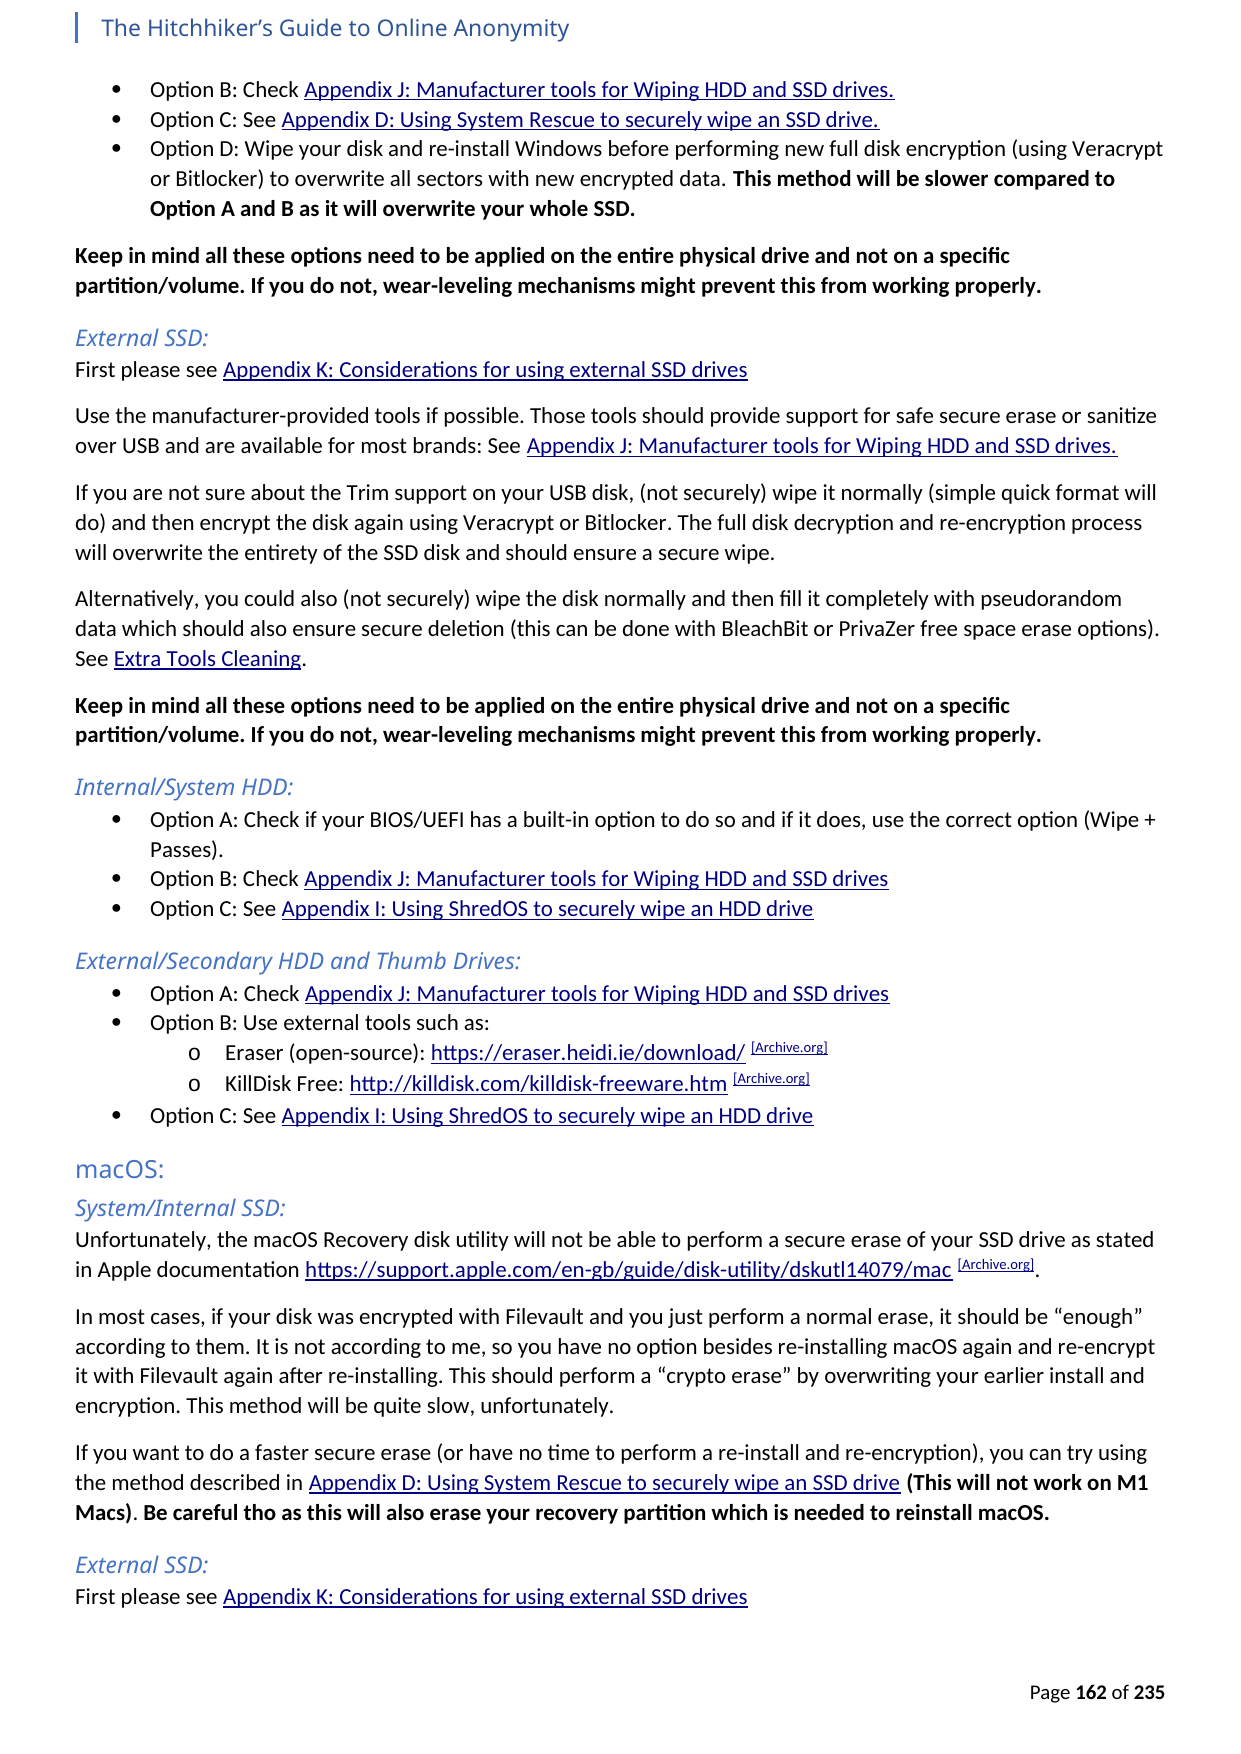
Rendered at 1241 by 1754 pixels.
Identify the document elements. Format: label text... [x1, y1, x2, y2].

text Unfortunately, the macOS Recovery disk utility will not be able to perform a secure erase of your SSD drive as stated in Apple documentation https://support.apple.com/en-gb/guide/disk-utility/dskutl14079/mac [Archive.org]. [75, 1225, 1165, 1283]
list Option B: Use external tools such as: [112, 1008, 1165, 1037]
list Option A: Check if your BIOS/UEFI has a built-in option to do so and if it does, use the correct option (Wipe + Passes). [112, 805, 1165, 863]
subtitle macOS: [75, 1151, 1165, 1186]
subtitle External SSD: [75, 1549, 1165, 1580]
text Use the manufacturer-provided tools if possible. Those tools should provide support for safe secure erase or sanitize over USB and are available for most brands: See Appendix J: Manufacturer tools for Wiping HDD and SSD drives. [75, 402, 1165, 459]
list KillDisk Free: http://killdisk.com/killdisk-freeware.htm [Archive.org] [187, 1069, 1165, 1099]
text Keep in mind all these options need to be applied on the entire physical drive and not on a specific partition/volume. If you do not, wear-leveling mechanisms might prevent this from working properly. [75, 241, 1165, 299]
text Keep in mind all these options need to be applied on the entire physical drive and not on a specific partition/volume. If you do not, wear-leveling mechanisms might prevent this from working properly. [75, 691, 1165, 749]
subtitle Internal/System HDD: [75, 771, 1165, 803]
text Alternatively, you could also (not securely) wipe the disk normally and then fill it completely with pseudorandom data which should also ensure secure deletion (this can be done with BleachBit or PrivaZer free space erase options). See Extra Tools Cleaning. [75, 584, 1165, 672]
text First please see Appendix K: Considerations for using external SSD drives [75, 1582, 1165, 1610]
subtitle System/Internal SSD: [75, 1192, 1165, 1223]
list Option B: Check Appendix J: Manufacturer tools for Wiping HDD and SSD drives [112, 864, 1165, 893]
subtitle External SSD: [75, 322, 1165, 353]
list Option A: Check Appendix J: Manufacturer tools for Wiping HDD and SSD drives [112, 979, 1165, 1007]
text If you are not sure about the Trim support on your USB disk, (not securely) wipe it normally (simple quick format will do) and then encrypt the disk again using Veracrypt or Bitlocker. The full disk decryption and re-encryption process will overwrite the entirety of the SSD disk and should ensure a secure wipe. [75, 478, 1165, 566]
text If you want to do a faster secure erase (or have no time to perform a re-install and re-encryption), you can try using the method described in Appendix D: Using System Rescue to securely wipe an SSD drive (This will not work on M1 Macs). Be careful tho as this will also erase your recovery partition which is needed to reinstall macOS. [75, 1438, 1165, 1526]
list Option C: See Appendix D: Using System Rescue to securely wipe an SSD drive. [112, 105, 1165, 133]
list Option D: Wipe your disk and re-install Windows before performing new full disk encryption (using Veracrypt or Bitlocker) to overwrite all sectors with new encrypted data. This method will be slower compared to Option A and B as it will overwrite your whole SSD. [112, 134, 1165, 222]
list Option C: See Appendix I: Using ShredOS to securely wipe an HDD drive [112, 894, 1165, 922]
subtitle External/Secondary HDD and Thumb Drives: [75, 945, 1165, 976]
list Eraser (open-source): https://eraser.heidi.ie/download/ [Archive.org] [187, 1038, 1165, 1068]
text First please see Appendix K: Considerations for using external SSD drives [75, 355, 1165, 383]
list Option C: See Appendix I: Using ShredOS to securely wipe an HDD drive [112, 1101, 1165, 1129]
text In most cases, if your disk was encrypted with Filevault and you just perform a normal erase, it should be “enough” according to them. It is not according to me, so you have no option besides re-installing macOS again and re-encrypt it with Filevault again after re-installing. This should perform a “crypto erase” by overwriting your earlier install and encryption. This method will be quite slow, unfortunately. [75, 1302, 1165, 1419]
list Option B: Check Appendix J: Manufacturer tools for Wiping HDD and SSD drives. [112, 75, 1165, 103]
